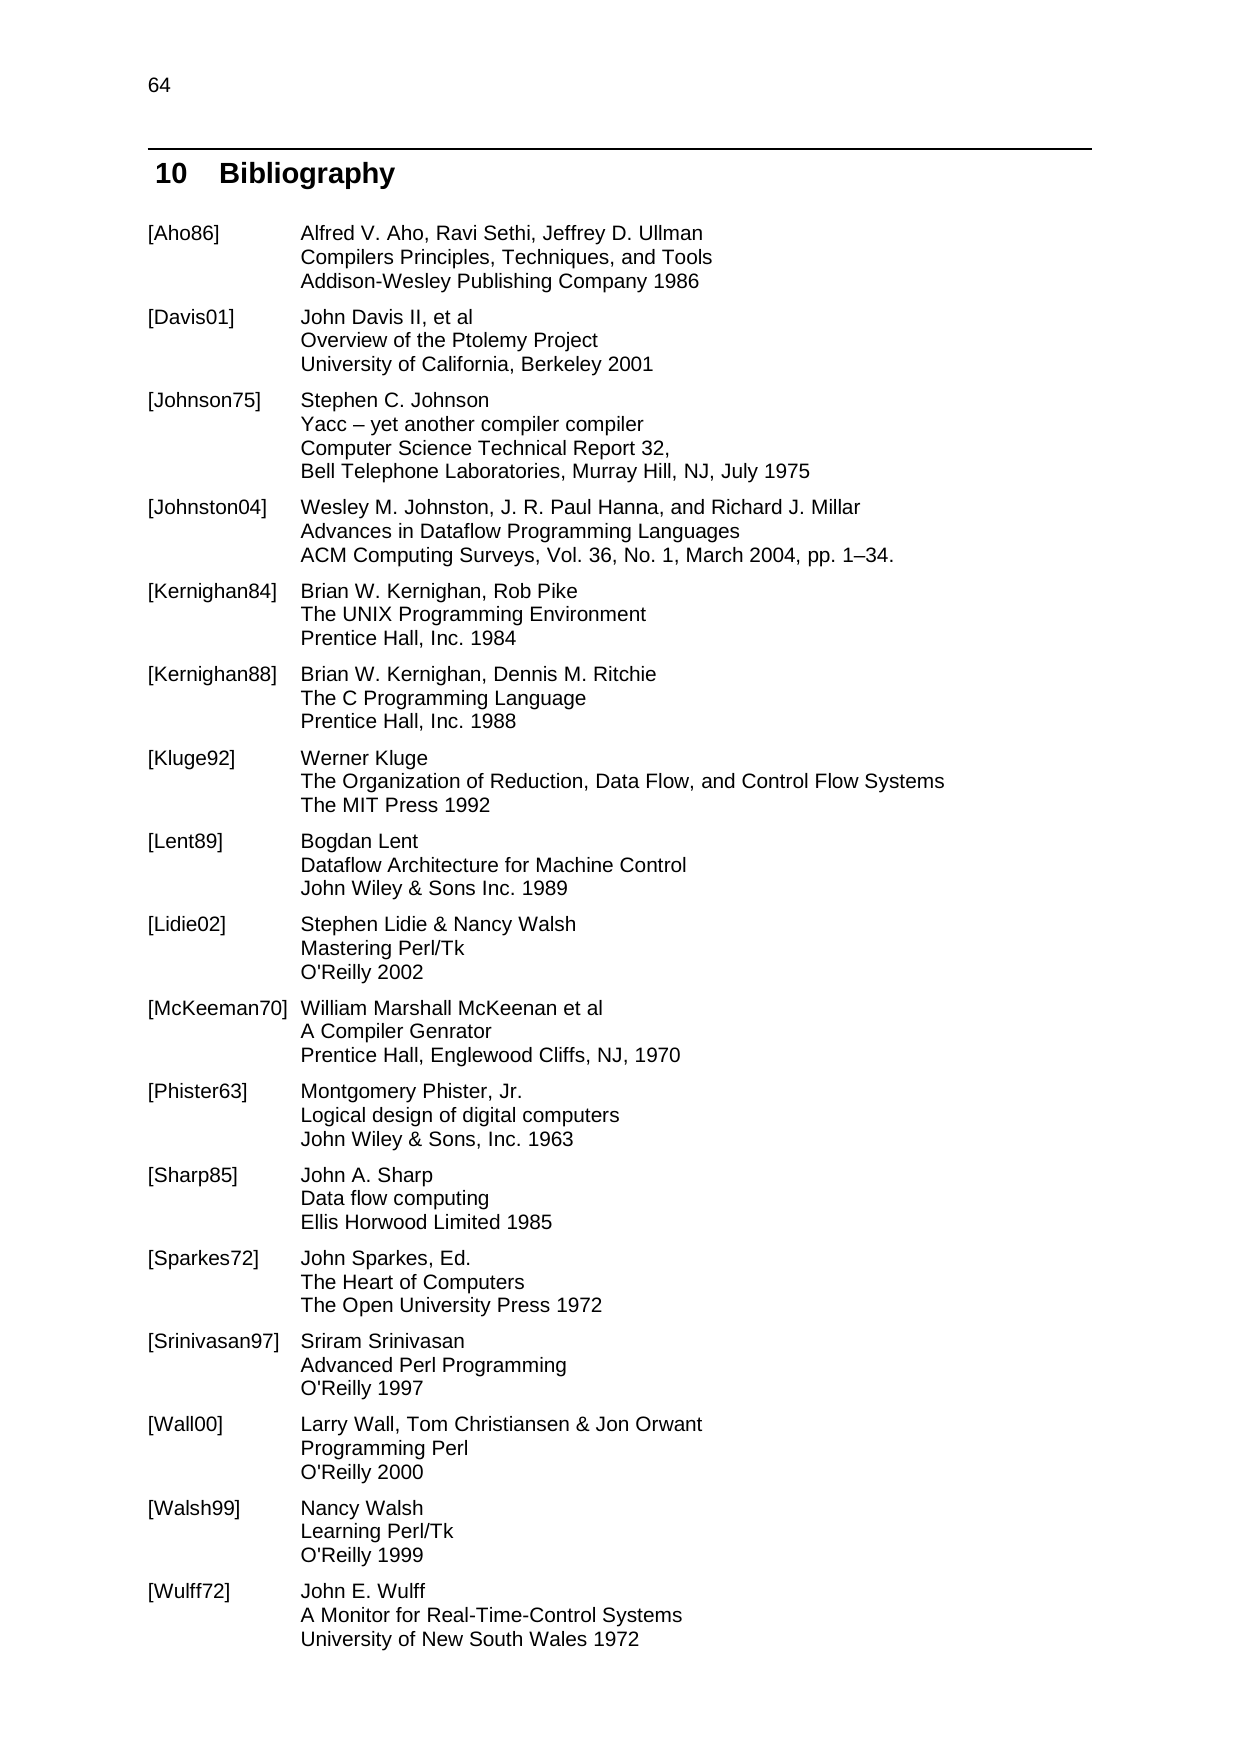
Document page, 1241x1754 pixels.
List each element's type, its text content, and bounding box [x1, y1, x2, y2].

text [Kernighan84] Brian W. Kernighan, Rob Pike The UNIX Programming Environment Prentice Hall, Inc. 1984 [148, 579, 1092, 650]
text [Sparkes72] John Sparkes, Ed. The Heart of Computers The Open University Press 1972 [148, 1247, 1092, 1318]
text [Walsh99] Nancy Walsh Learning Perl/Tk O'Reilly 1999 [148, 1496, 1092, 1567]
text [Johnson75] Stephen C. Johnson Yacc – yet another compiler compiler Computer Science Technical Report 32, Bell Telephone Laboratories, Murray Hill, NJ, July 1975 [148, 389, 1092, 483]
text [McKeeman70] William Marshall McKeenan et al A Compiler Genrator Prentice Hall, Englewood Cliffs, NJ, 1970 [148, 996, 1092, 1067]
text [Davis01] John Davis II, et al Overview of the Ptolemy Project University of California, Berkeley 2001 [148, 305, 1092, 376]
text [Srinivasan97] Sriram Srinivasan Advanced Perl Programming O'Reilly 1997 [148, 1329, 1092, 1400]
text [Lidie02] Stephen Lidie & Nancy Walsh Mastering Perl/Tk O'Reilly 2002 [148, 913, 1092, 984]
text [Phister63] Montgomery Phister, Jr. Logical design of digital computers John Wiley & Sons, Inc. 1963 [148, 1080, 1092, 1151]
text [Kernighan88] Brian W. Kernighan, Dennis M. Ritchie The C Programming Language Prentice Hall, Inc. 1988 [148, 663, 1092, 734]
text [Wall00] Larry Wall, Tom Christiansen & Jon Orwant Programming Perl O'Reilly 2000 [148, 1413, 1092, 1484]
text [Sharp85] John A. Sharp Data flow computing Ellis Horwood Limited 1985 [148, 1163, 1092, 1234]
text [Wulff72] John E. Wulff A Monitor for Real-Time-Control Systems University of New South Wales 1972 [148, 1580, 1092, 1651]
text [Aho86] Alfred V. Aho, Ravi Sethi, Jeffrey D. Ullman Compilers Principles, Techniques, and Tools Addison-Wesley Publishing Company 1986 [148, 222, 1092, 293]
text [Lent89] Bogdan Lent Dataflow Architecture for Machine Control John Wiley & Sons Inc. 1989 [148, 829, 1092, 901]
subtitle Bibliography [148, 150, 1092, 197]
text [Kluge92] Werner Kluge The Organization of Reduction, Data Flow, and Control Flow Systems The MIT Press 1992 [148, 746, 1092, 817]
text [Johnston04] Wesley M. Johnston, J. R. Paul Hanna, and Richard J. Millar Advances in Dataflow Programming Languages ACM Computing Surveys, Vol. 36, No. 1, March 2004, pp. 1–34. [148, 496, 1092, 567]
